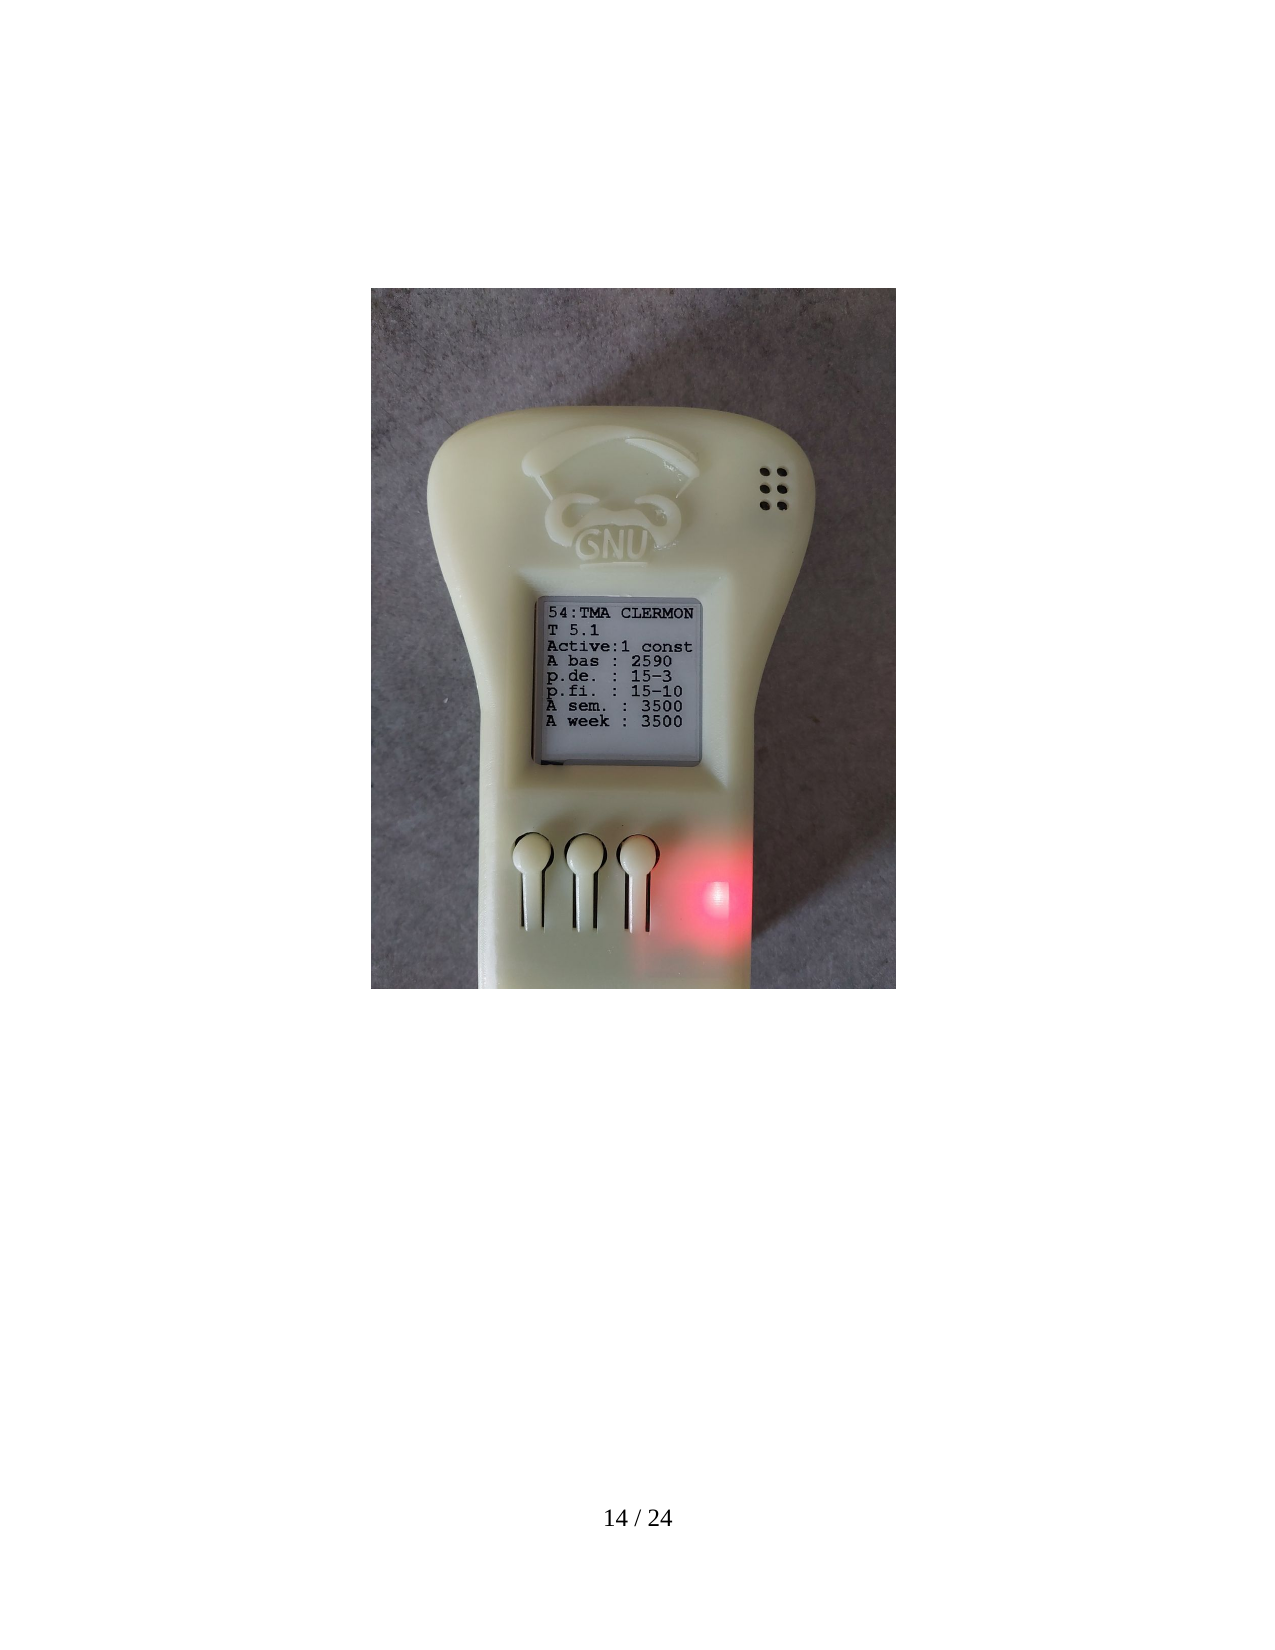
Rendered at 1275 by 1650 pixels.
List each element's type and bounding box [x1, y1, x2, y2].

picture [371, 288, 896, 989]
